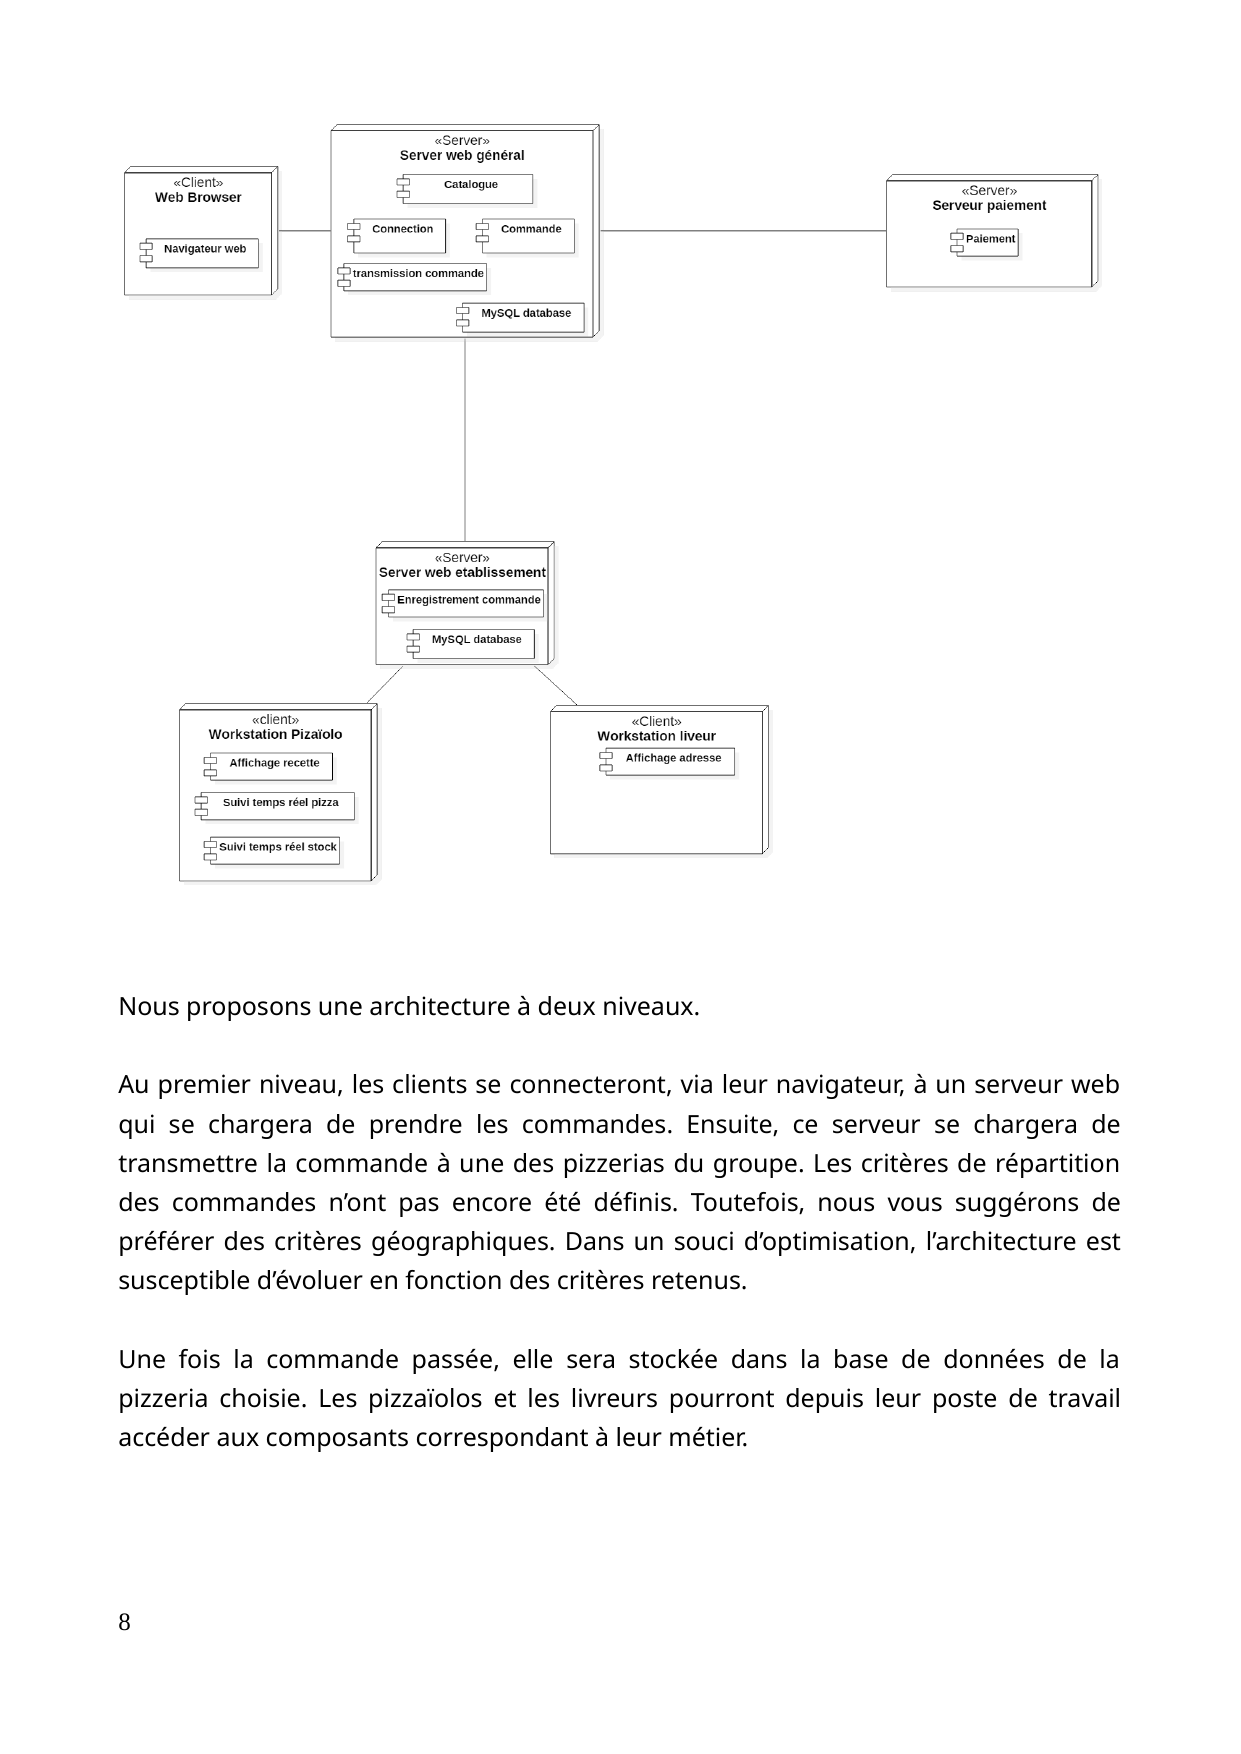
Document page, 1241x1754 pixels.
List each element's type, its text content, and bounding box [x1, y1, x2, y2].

text Une fois la commande passée, elle sera stockée dans la base de données de la pizzeria choisie. Les pizzaïolos et les livreurs pourront depuis leur poste de travail accéder aux composants correspondant à leur métier. [118, 1341, 1122, 1454]
text Nous proposons une architecture à deux niveaux. [118, 989, 1122, 1023]
picture [118, 118, 1123, 906]
text Au premier niveau, les clients se connecteront, via leur navigateur, à un serveur web qui se chargera de prendre les commandes. Ensuite, ce serveur se chargera de transmettre la commande à une des pizzerias du groupe. Les critères de répartition des commandes n’ont pas encore été définis. Toutefois, nous vous suggérons de préférer des critères géographiques. Dans un souci d’optimisation, l’architecture est susceptible d’évoluer en fonction des critères retenus. [118, 1067, 1122, 1297]
